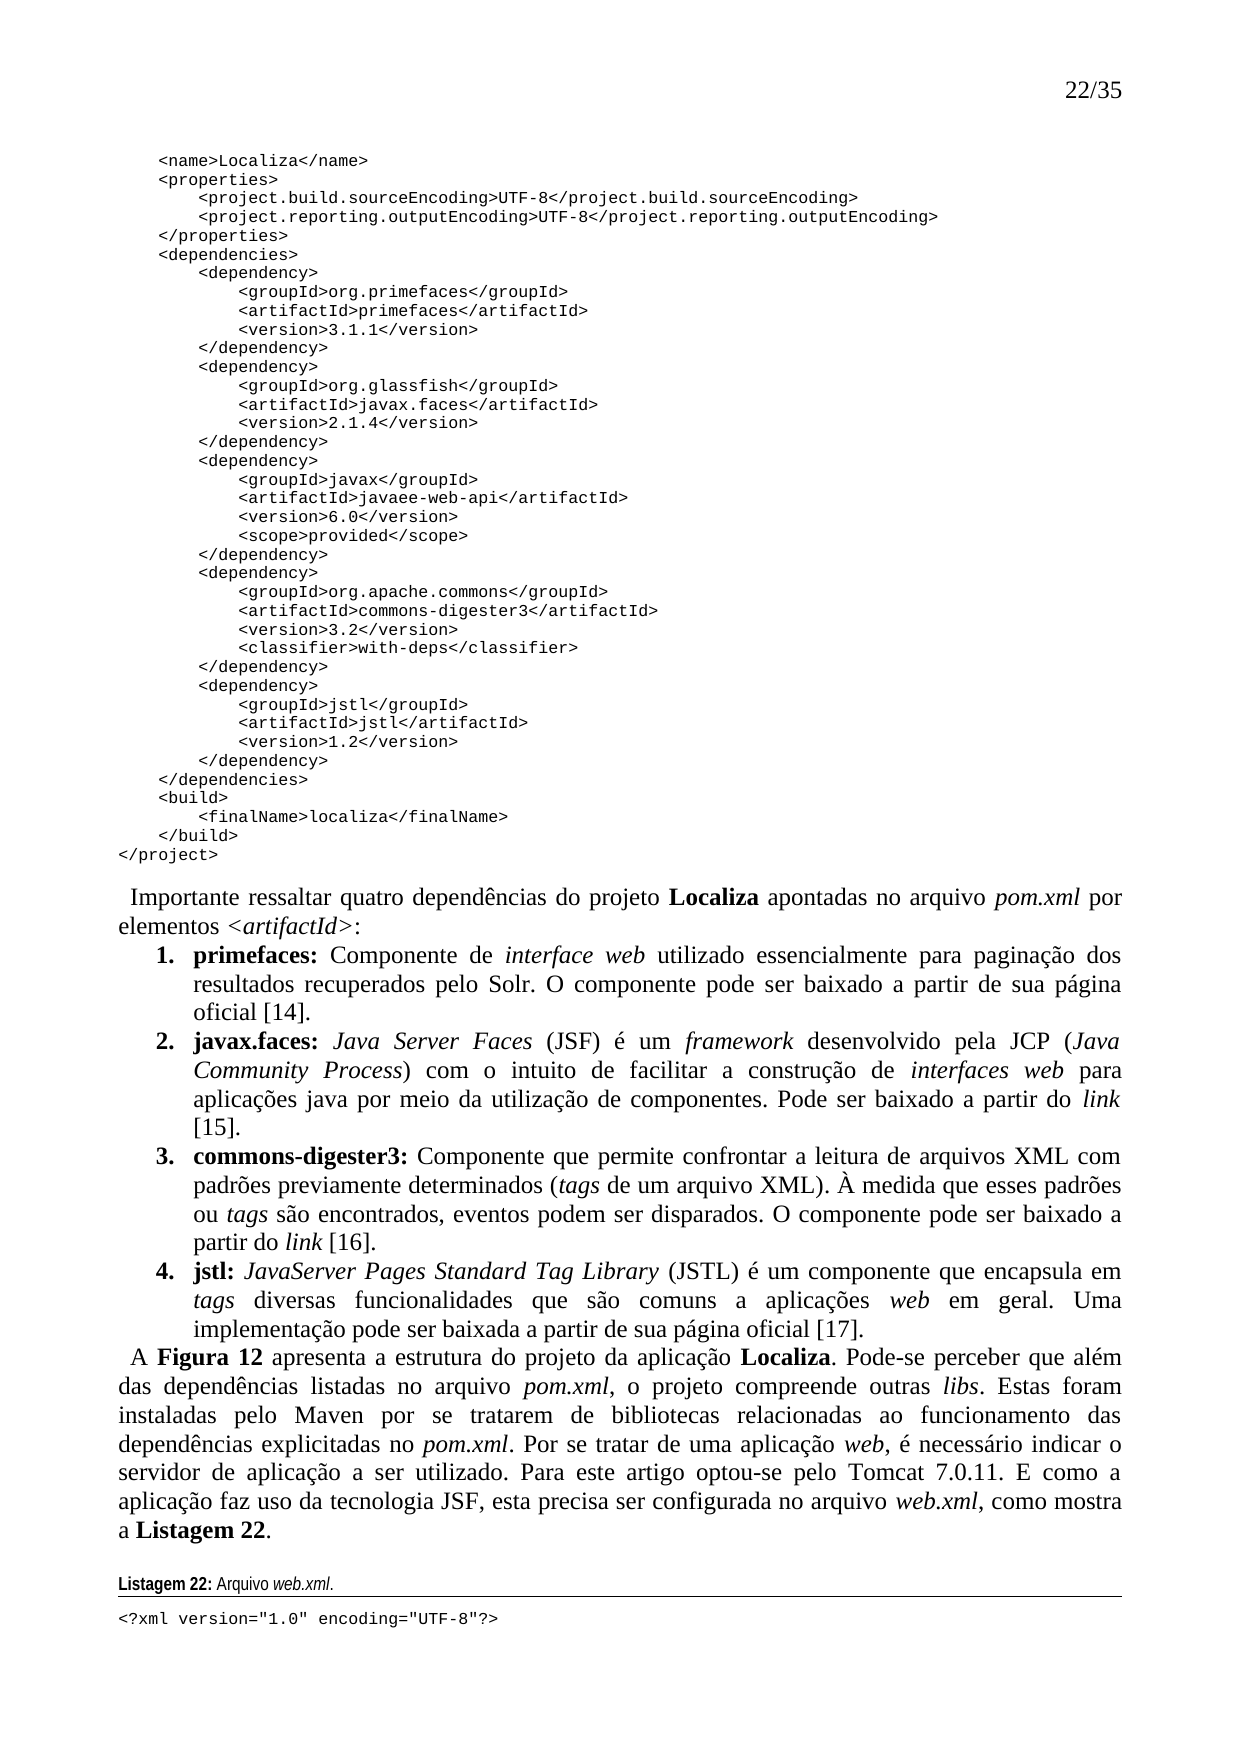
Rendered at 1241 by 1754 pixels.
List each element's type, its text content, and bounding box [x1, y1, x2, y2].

list <dependency> [118, 676, 1122, 695]
list <properties> [118, 170, 1122, 189]
list <version>6.0</version> [118, 507, 1122, 526]
list <name>Localiza</name> [118, 151, 1122, 170]
list <classifier>with-deps</classifier> [118, 639, 1122, 657]
list <finalName>localiza</finalName> [118, 807, 1122, 826]
list <version>3.1.1</version> [118, 320, 1122, 339]
list <version>1.2</version> [118, 732, 1122, 751]
list </project> [118, 845, 1122, 864]
list <project.build.sourceEncoding>UTF-8</project.build.sourceEncoding> [118, 189, 1122, 207]
list commons-digester3: Componente que permite confrontar a leitura de arquivos XML com padrões previamente determinados (tags de um arquivo XML). À medida que esses padrões ou tags são encontrados, eventos podem ser disparados. O componente pode ser baixado a partir do link [16]. [156, 1141, 1122, 1256]
list javax.faces: Java Server Faces (JSF) é um framework desenvolvido pela JCP (Java Community Process) com o intuito de facilitar a construção de interfaces web para aplicações java por meio da utilização de componentes. Pode ser baixado a partir do link [15]. [156, 1026, 1122, 1141]
list <dependency> [118, 264, 1122, 282]
list </build> [118, 826, 1122, 845]
list <dependency> [118, 357, 1122, 376]
list <?xml version="1.0" encoding="UTF-8"?> [118, 1610, 1122, 1628]
text A Figura 12 apresenta a estrutura do projeto da aplicação Localiza. Pode-se perceber que além das dependências listadas no arquivo pom.xml, o projeto compreende outras libs. Estas foram instaladas pelo Maven por se tratarem de bibliotecas relacionadas ao funcionamento das dependências explicitadas no pom.xml. Por se tratar de uma aplicação web, é necessário indicar o servidor de aplicação a ser utilizado. Para este artigo optou-se pelo Tomcat 7.0.11. E como a aplicação faz uso da tecnologia JSF, esta precisa ser configurada no arquivo web.xml, como mostra a Listagem 22. [118, 1342, 1122, 1544]
list <groupId>org.apache.commons</groupId> [118, 582, 1122, 601]
list </dependency> [118, 339, 1122, 357]
list <groupId>javax</groupId> [118, 470, 1122, 489]
list <dependencies> [118, 245, 1122, 264]
list </properties> [118, 226, 1122, 245]
list <groupId>org.glassfish</groupId> [118, 376, 1122, 395]
list <artifactId>commons-digester3</artifactId> [118, 601, 1122, 620]
list primefaces: Componente de interface web utilizado essencialmente para paginação dos resultados recuperados pelo Solr. O componente pode ser baixado a partir de sua página oficial [14]. [156, 940, 1122, 1026]
list </dependency> [118, 657, 1122, 676]
list <artifactId>javaee-web-api</artifactId> [118, 489, 1122, 507]
list <dependency> [118, 451, 1122, 470]
list Listagem 22: Arquivo web.xml. [118, 1572, 1122, 1596]
list <project.reporting.outputEncoding>UTF-8</project.reporting.outputEncoding> [118, 207, 1122, 226]
list <groupId>jstl</groupId> [118, 695, 1122, 714]
list <build> [118, 789, 1122, 807]
list <version>3.2</version> [118, 620, 1122, 639]
list <artifactId>primefaces</artifactId> [118, 301, 1122, 320]
text Importante ressaltar quatro dependências do projeto Localiza apontadas no arquivo pom.xml por elementos <artifactId>: [118, 882, 1122, 940]
list </dependency> [118, 545, 1122, 564]
list <groupId>org.primefaces</groupId> [118, 282, 1122, 301]
list jstl: JavaServer Pages Standard Tag Library (JSTL) é um componente que encapsula em tags diversas funcionalidades que são comuns a aplicações web em geral. Uma implementação pode ser baixada a partir de sua página oficial [17]. [156, 1256, 1122, 1342]
list </dependency> [118, 432, 1122, 451]
list </dependencies> [118, 770, 1122, 789]
list <version>2.1.4</version> [118, 414, 1122, 432]
list <artifactId>javax.faces</artifactId> [118, 395, 1122, 414]
list <dependency> [118, 564, 1122, 582]
list <artifactId>jstl</artifactId> [118, 714, 1122, 732]
list </dependency> [118, 751, 1122, 770]
list <scope>provided</scope> [118, 526, 1122, 545]
